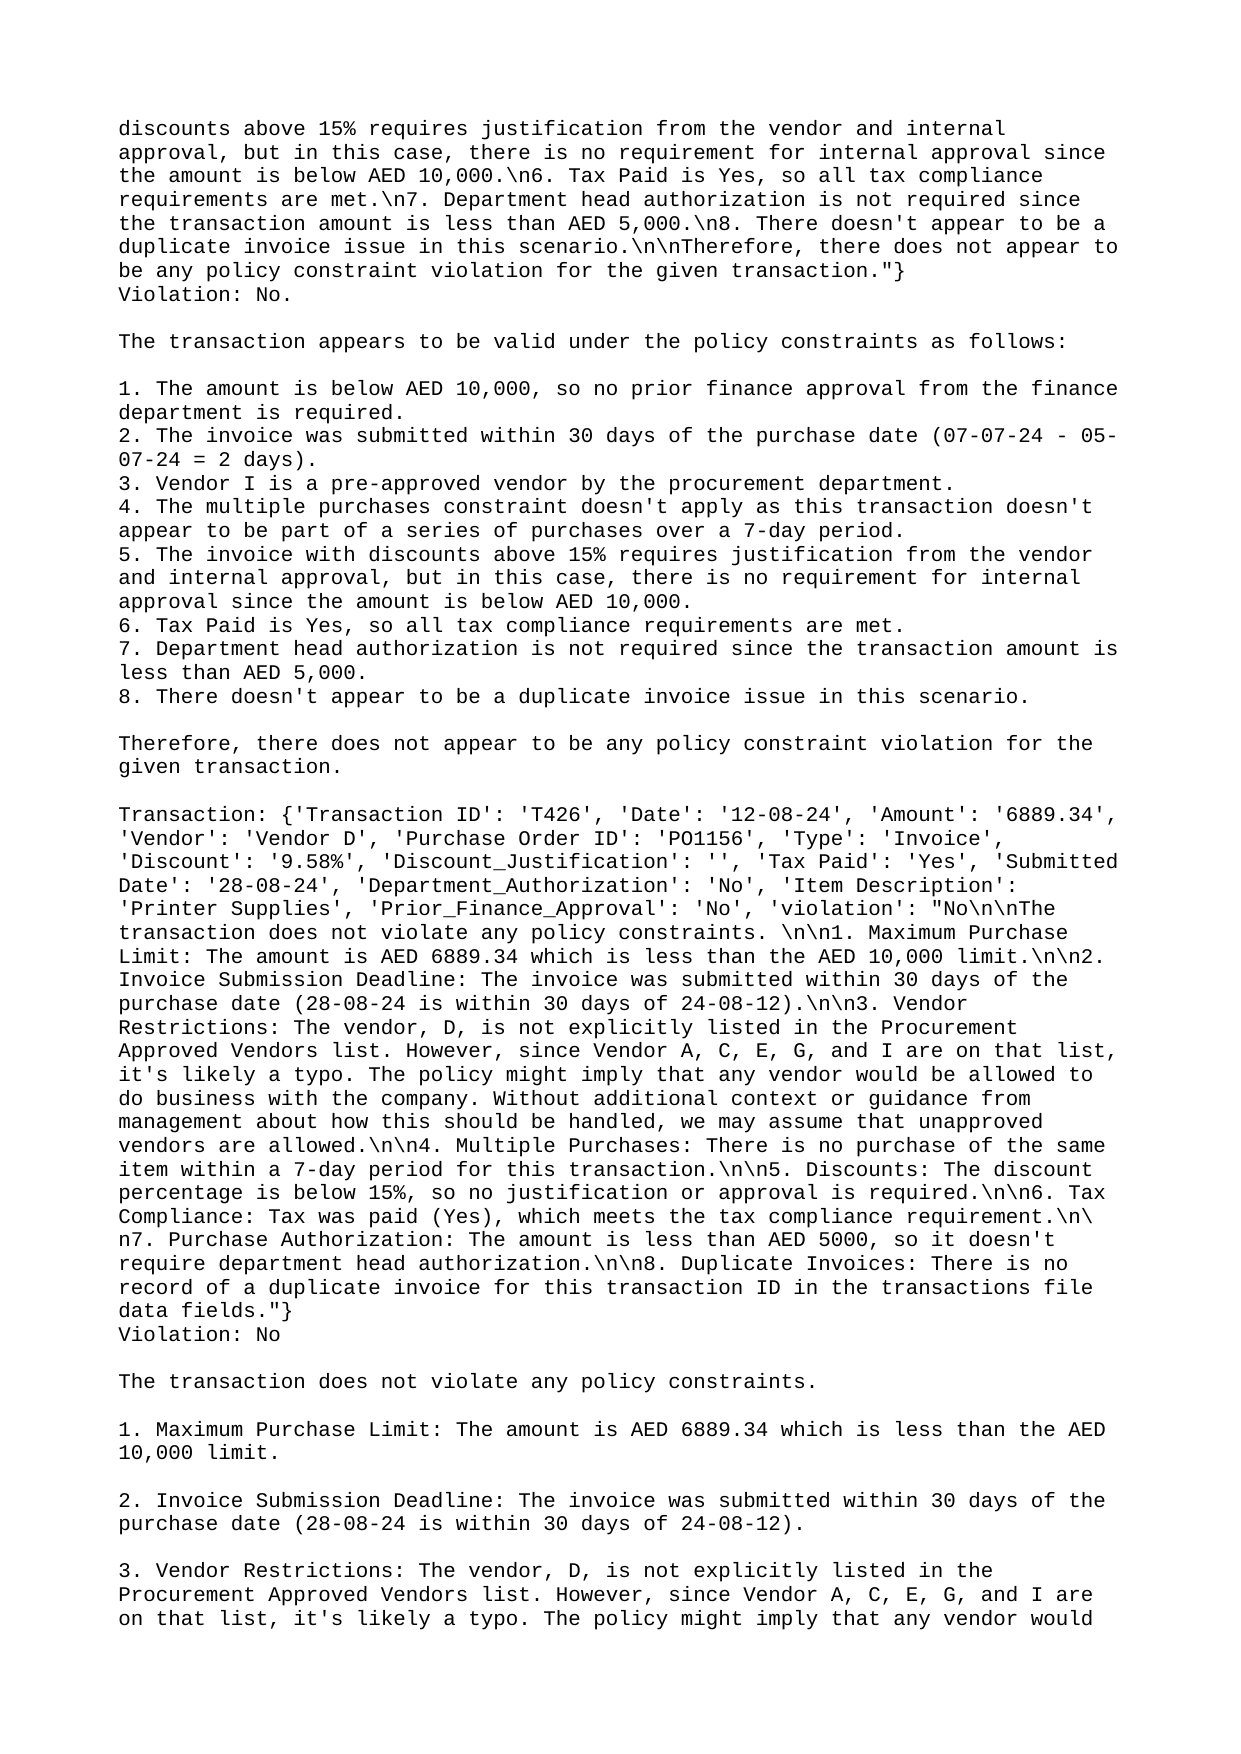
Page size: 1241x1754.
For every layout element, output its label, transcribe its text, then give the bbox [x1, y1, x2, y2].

text The transaction appears to be valid under the policy constraints as follows: [118, 331, 1122, 354]
text 1. Maximum Purchase Limit: The amount is AED 6889.34 which is less than the AED 10,000 limit. [118, 1419, 1122, 1466]
text 4. The multiple purchases constraint doesn't apply as this transaction doesn't appear to be part of a series of purchases over a 7-day period. [118, 496, 1122, 544]
text Violation: No [118, 1324, 1122, 1348]
text 8. There doesn't appear to be a duplicate invoice issue in this scenario. [118, 686, 1122, 709]
text 2. Invoice Submission Deadline: The invoice was submitted within 30 days of the purchase date (28-08-24 is within 30 days of 24-08-12). [118, 1489, 1122, 1537]
text 3. Vendor I is a pre-approved vendor by the procurement department. [118, 473, 1122, 496]
text 5. The invoice with discounts above 15% requires justification from the vendor and internal approval, but in this case, there is no requirement for internal approval since the amount is below AED 10,000. [118, 544, 1122, 615]
text 7. Department head authorization is not required since the transaction amount is less than AED 5,000. [118, 638, 1122, 686]
text 2. The invoice was submitted within 30 days of the purchase date (07-07-24 - 05-07-24 = 2 days). [118, 426, 1122, 473]
text The transaction does not violate any policy constraints. [118, 1371, 1122, 1395]
text Therefore, there does not appear to be any policy constraint violation for the given transaction. [118, 733, 1122, 780]
text 6. Tax Paid is Yes, so all tax compliance requirements are met. [118, 615, 1122, 638]
text Transaction: {'Transaction ID': 'T426', 'Date': '12-08-24', 'Amount': '6889.34', 'Vendor': 'Vendor D', 'Purchase Order ID': 'PO1156', 'Type': 'Invoice', 'Discount': '9.58%', 'Discount_Justification': '', 'Tax Paid': 'Yes', 'Submitted Date': '28-08-24', 'Department_Authorization': 'No', 'Item Description': 'Printer Supplies', 'Prior_Finance_Approval': 'No', 'violation': "No\n\nThe transaction does not violate any policy constraints. \n\n1. Maximum Purchase Limit: The amount is AED 6889.34 which is less than the AED 10,000 limit.\n\n2. Invoice Submission Deadline: The invoice was submitted within 30 days of the purchase date (28-08-24 is within 30 days of 24-08-12).\n\n3. Vendor Restrictions: The vendor, D, is not explicitly listed in the Procurement Approved Vendors list. However, since Vendor A, C, E, G, and I are on that list, it's likely a typo. The policy might imply that any vendor would be allowed to do business with the company. Without additional context or guidance from management about how this should be handled, we may assume that unapproved vendors are allowed.\n\n4. Multiple Purchases: There is no purchase of the same item within a 7-day period for this transaction.\n\n5. Discounts: The discount percentage is below 15%, so no justification or approval is required.\n\n6. Tax Compliance: Tax was paid (Yes), which meets the tax compliance requirement.\n\n7. Purchase Authorization: The amount is less than AED 5000, so it doesn't require department head authorization.\n\n8. Duplicate Invoices: There is no record of a duplicate invoice for this transaction ID in the transactions file data fields."} [118, 804, 1122, 1324]
text 1. The amount is below AED 10,000, so no prior finance approval from the finance department is required. [118, 378, 1122, 426]
text 3. Vendor Restrictions: The vendor, D, is not explicitly listed in the Procurement Approved Vendors list. However, since Vendor A, C, E, G, and I are on that list, it's likely a typo. The policy might imply that any vendor would [118, 1561, 1122, 1631]
text Violation: No. [118, 284, 1122, 307]
text discounts above 15% requires justification from the vendor and internal approval, but in this case, there is no requirement for internal approval since the amount is below AED 10,000.\n6. Tax Paid is Yes, so all tax compliance requirements are met.\n7. Department head authorization is not required since the transaction amount is less than AED 5,000.\n8. There doesn't appear to be a duplicate invoice issue in this scenario.\n\nTherefore, there does not appear to be any policy constraint violation for the given transaction."} [118, 118, 1122, 284]
